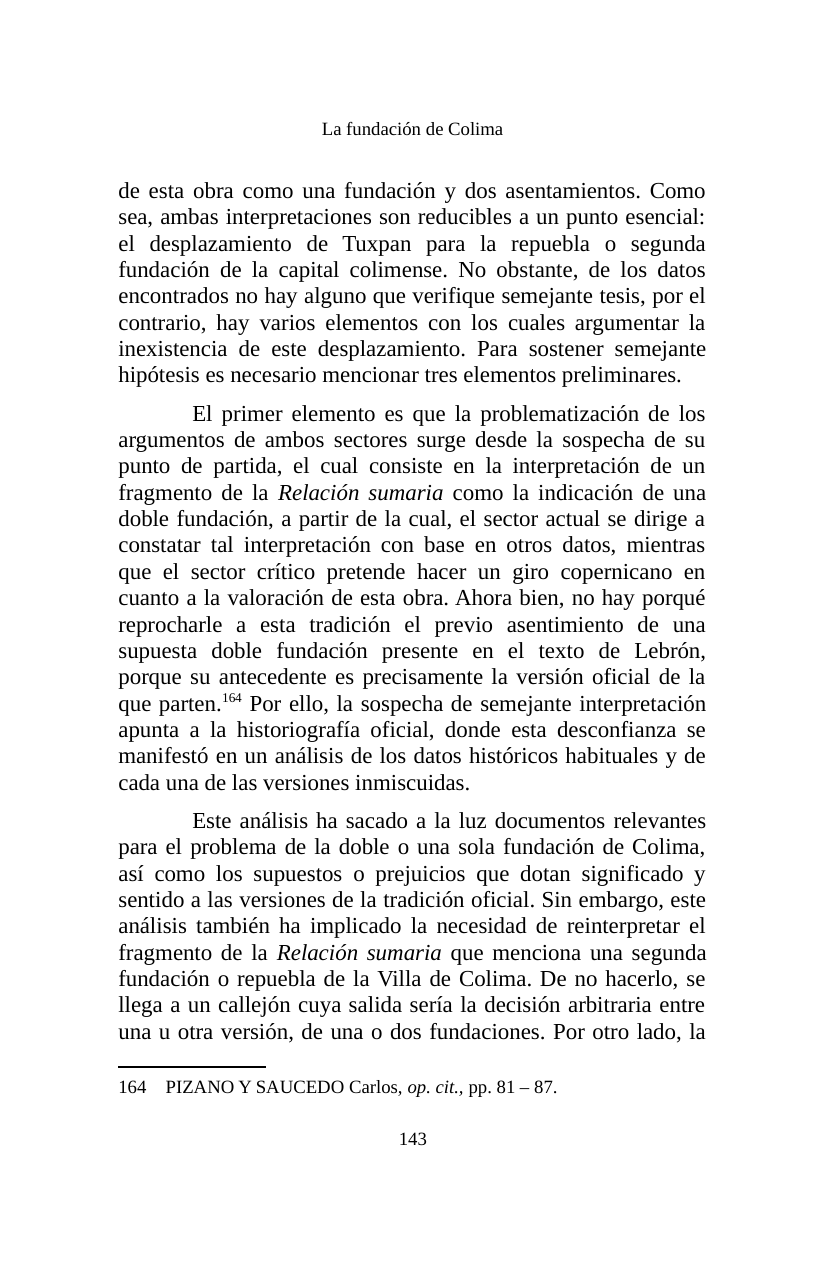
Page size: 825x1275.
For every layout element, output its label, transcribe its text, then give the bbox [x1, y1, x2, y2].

text Este análisis ha sacado a la luz documentos relevantes para el problema de la doble o una sola fundación de Colima, así como los supuestos o prejuicios que dotan significado y sentido a las versiones de la tradición oficial. Sin embargo, este análisis también ha implicado la necesidad de reinterpretar el fragmento de la Relación sumaria que menciona una segunda fundación o repuebla de la Villa de Colima. De no hacerlo, se llega a un callejón cuya salida sería la decisión arbitraria entre una u otra versión, de una o dos fundaciones. Por otro lado, la [118, 807, 707, 1044]
text PIZANO Y SAUCEDO Carlos, op. cit., pp. 81 – 87. [118, 1076, 707, 1098]
text de esta obra como una fundación y dos asentamientos. Como sea, ambas interpretaciones son reducibles a un punto esencial: el desplazamiento de Tuxpan para la repuebla o segunda fundación de la capital colimense. No obstante, de los datos encontrados no hay alguno que verifique semejante tesis, por el contrario, hay varios elementos con los cuales argumentar la inexistencia de este desplazamiento. Para sostener semejante hipótesis es necesario mencionar tres elementos preliminares. [118, 177, 707, 388]
text El primer elemento es que la problematización de los argumentos de ambos sectores surge desde la sospecha de su punto de partida, el cual consiste en la interpretación de un fragmento de la Relación sumaria como la indicación de una doble fundación, a partir de la cual, el sector actual se dirige a constatar tal interpretación con base en otros datos, mientras que el sector crítico pretende hacer un giro copernicano en cuanto a la valoración de esta obra. Ahora bien, no hay porqué reprocharle a esta tradición el previo asentimiento de una supuesta doble fundación presente en el texto de Lebrón, porque su antecedente es precisamente la versión oficial de la que parten. Por ello, la sospecha de semejante interpretación apunta a la historiografía oficial, donde esta desconfianza se manifestó en un análisis de los datos históricos habituales y de cada una de las versiones inmiscuidas. [118, 400, 707, 795]
